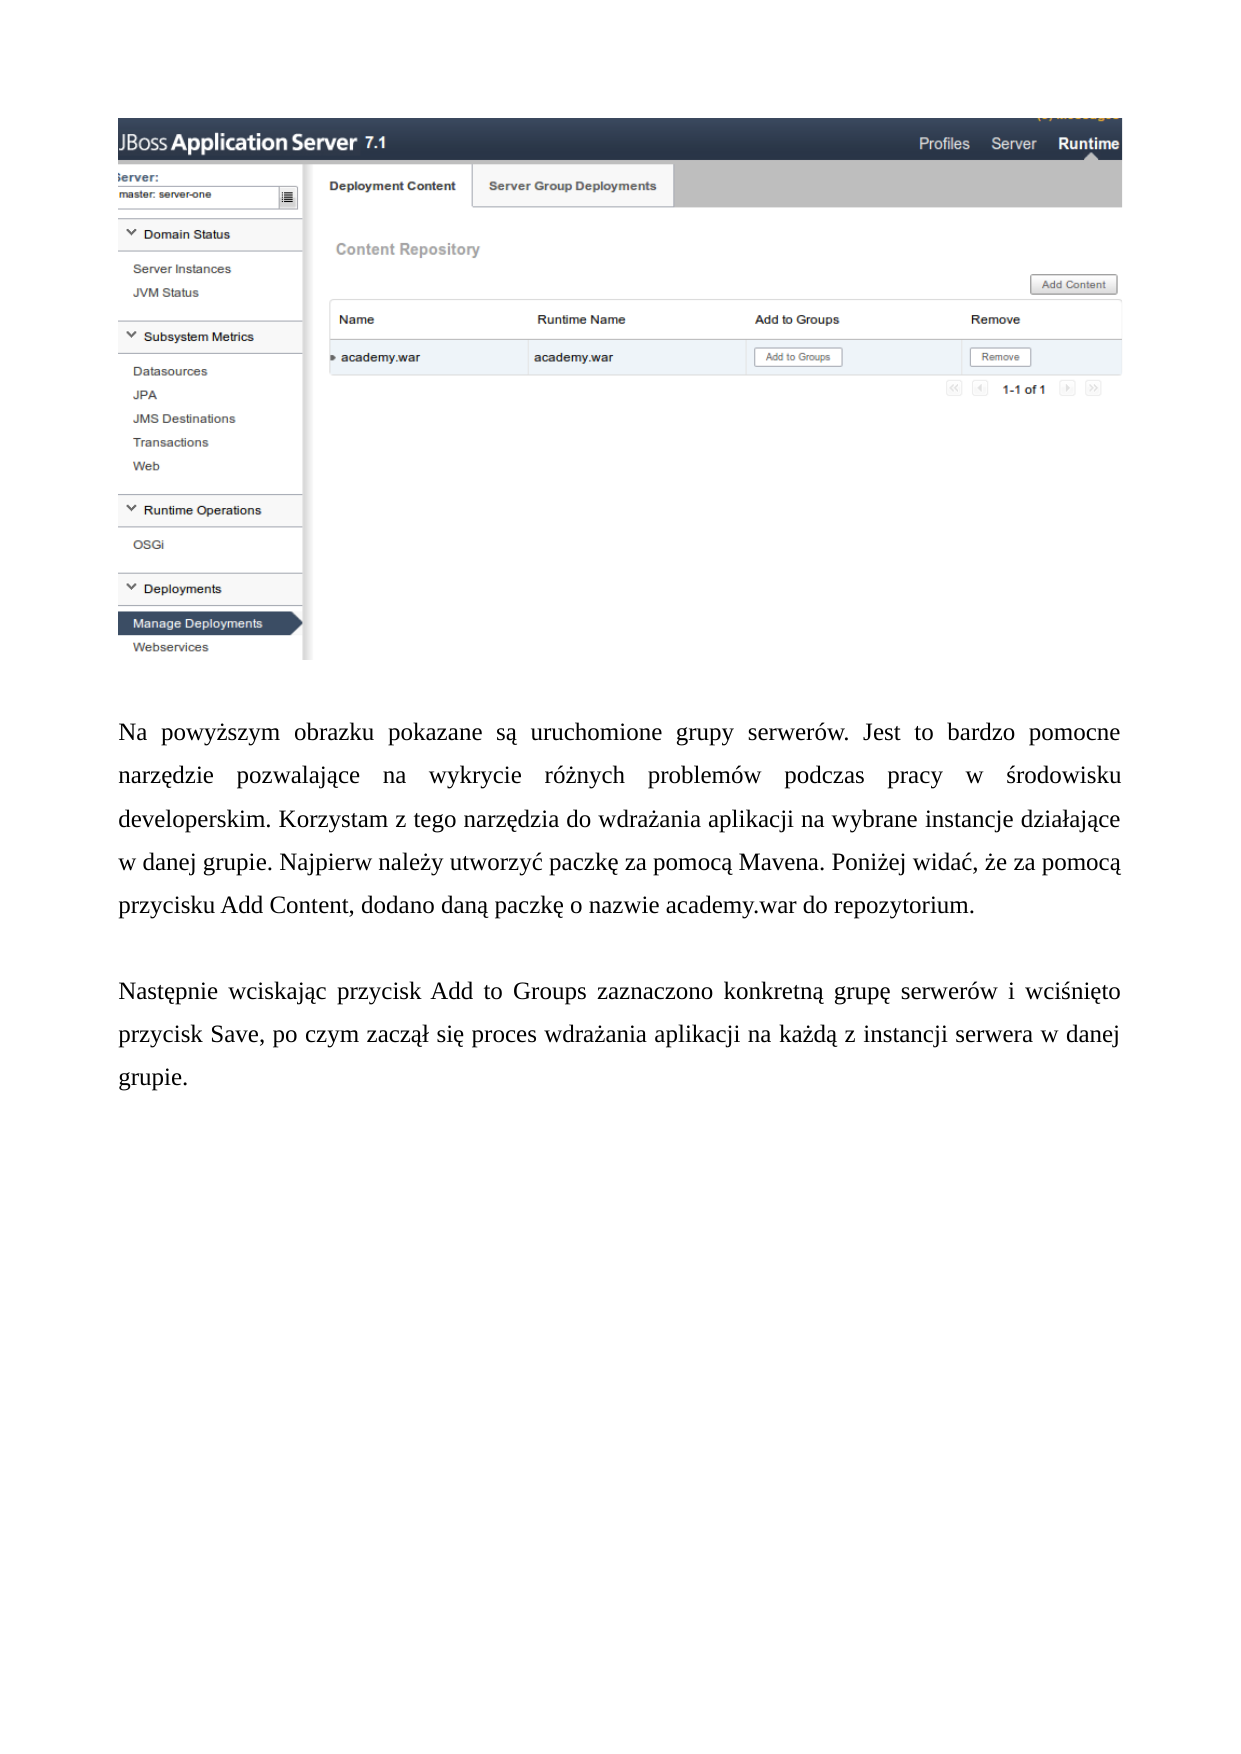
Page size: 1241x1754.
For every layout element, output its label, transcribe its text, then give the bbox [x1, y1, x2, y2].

text Na powyższym obrazku pokazane są uruchomione grupy serwerów. Jest to bardzo pomocne narzędzie pozwalające na wykrycie różnych problemów podczas pracy w środowisku developerskim. Korzystam z tego narzędzia do wdrażania aplikacji na wybrane instancje działające w danej grupie. Najpierw należy utworzyć paczkę za pomocą Mavena. Poniżej widać, że za pomocą przycisku Add Content, dodano daną paczkę o nazwie academy.war do repozytorium. [118, 717, 1122, 919]
picture [118, 118, 1123, 660]
text Następnie wciskając przycisk Add to Groups zaznaczono konkretną grupę serwerów i wciśnięto przycisk Save, po czym zaczął się proces wdrażania aplikacji na każdą z instancji serwera w danej grupie. [118, 976, 1122, 1091]
